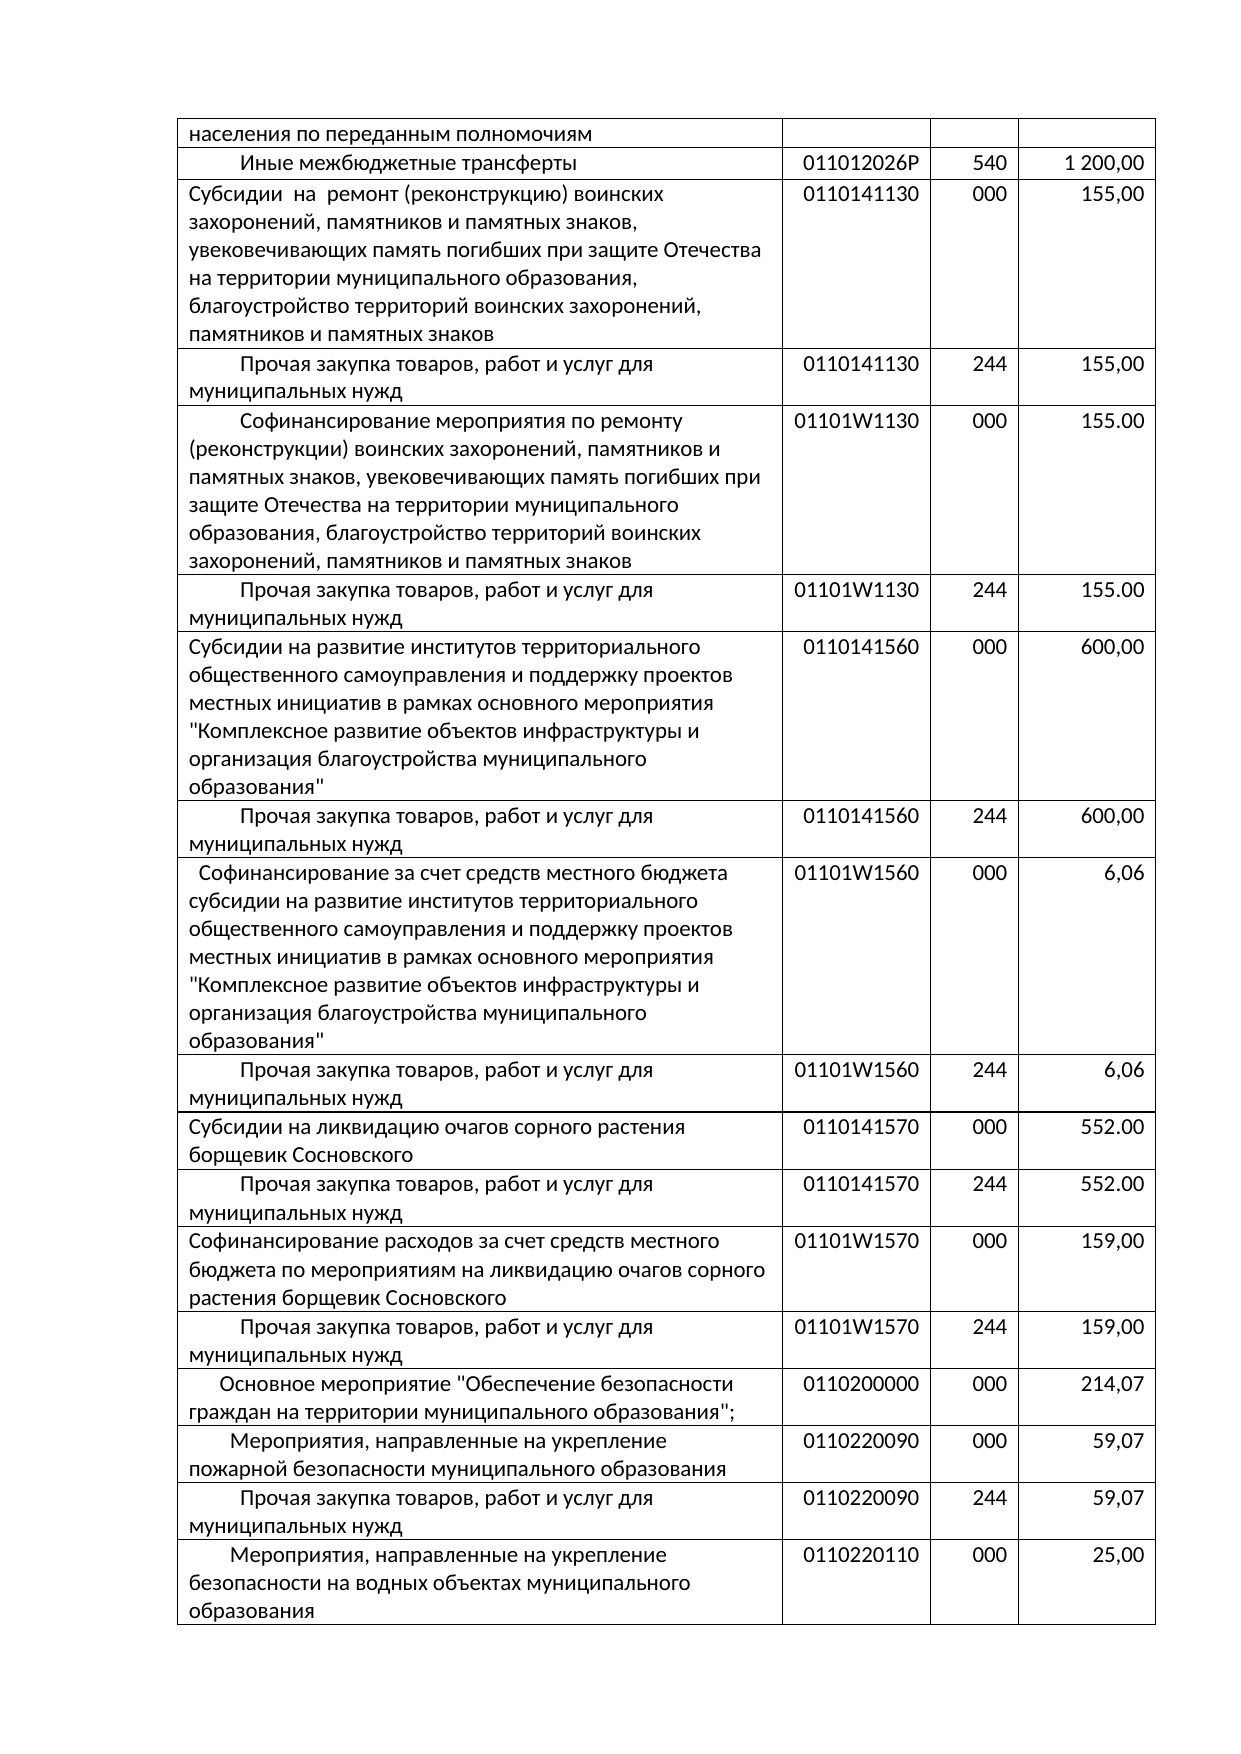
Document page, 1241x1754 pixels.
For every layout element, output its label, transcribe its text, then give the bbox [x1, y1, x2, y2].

table_cell 244 [931, 801, 1018, 857]
table_cell Мероприятия, направленные на укрепление безопасности на водных объектах муниципального образования [178, 1540, 782, 1624]
table_cell 214,07 [1019, 1369, 1155, 1425]
table_cell 159,00 [1019, 1312, 1155, 1368]
table_cell 244 [931, 349, 1018, 405]
table_cell 540 [931, 148, 1018, 178]
table_cell 000 [931, 632, 1018, 800]
table_cell 0110220090 [783, 1483, 930, 1539]
table_cell Прочая закупка товаров, работ и услуг для муниципальных нужд [178, 1483, 782, 1539]
table_cell 0110141560 [783, 632, 930, 800]
table_cell населения по переданным полномочиям [178, 119, 782, 147]
table_cell Софинансирование мероприятия по ремонту (реконструкции) воинских захоронений, памятников и памятных знаков, увековечивающих память погибших при защите Отечества на территории муниципального образования, благоустройство территорий воинских захоронений, памятников и памятных знаков [178, 406, 782, 574]
table_cell 01101W1560 [783, 858, 930, 1054]
table_cell [931, 119, 1018, 147]
table_cell Прочая закупка товаров, работ и услуг для муниципальных нужд [178, 1170, 782, 1226]
table_cell 1 200,00 [1019, 148, 1155, 178]
table_cell Субсидии на развитие институтов территориального общественного самоуправления и поддержку проектов местных инициатив в рамках основного мероприятия "Комплексное развитие объектов инфраструктуры и организация благоустройства муниципального образования" [178, 632, 782, 800]
table_cell 59,07 [1019, 1483, 1155, 1539]
table_cell 000 [931, 406, 1018, 574]
table_cell Мероприятия, направленные на укрепление пожарной безопасности муниципального образования [178, 1426, 782, 1482]
table_cell 000 [931, 858, 1018, 1054]
table_cell 01101W1570 [783, 1312, 930, 1368]
table_cell 01101W1560 [783, 1055, 930, 1111]
table_cell 59,07 [1019, 1426, 1155, 1482]
table_cell 000 [931, 180, 1018, 348]
table_cell 155.00 [1019, 575, 1155, 631]
table_cell 159,00 [1019, 1227, 1155, 1311]
table_cell 155.00 [1019, 406, 1155, 574]
table_cell Прочая закупка товаров, работ и услуг для муниципальных нужд [178, 1055, 782, 1111]
table_cell 000 [931, 1426, 1018, 1482]
table_cell 011012026P [783, 148, 930, 178]
table_cell 0110141570 [783, 1170, 930, 1226]
table_cell 6,06 [1019, 1055, 1155, 1111]
table_cell 0110141570 [783, 1113, 930, 1168]
table_cell 600,00 [1019, 801, 1155, 857]
table_cell 01101W1130 [783, 406, 930, 574]
table_cell Прочая закупка товаров, работ и услуг для муниципальных нужд [178, 801, 782, 857]
table_cell 6,06 [1019, 858, 1155, 1054]
table_cell 01101W1130 [783, 575, 930, 631]
table_cell Прочая закупка товаров, работ и услуг для муниципальных нужд [178, 349, 782, 405]
table_cell Субсидии на ликвидацию очагов сорного растения борщевик Сосновского [178, 1113, 782, 1168]
table_cell Основное мероприятие "Обеспечение безопасности граждан на территории муниципального образования"; [178, 1369, 782, 1425]
table_cell 0110141560 [783, 801, 930, 857]
table_cell Прочая закупка товаров, работ и услуг для муниципальных нужд [178, 1312, 782, 1368]
table_cell [1019, 119, 1155, 147]
table_cell 000 [931, 1540, 1018, 1624]
table_cell 244 [931, 1312, 1018, 1368]
table_cell Прочая закупка товаров, работ и услуг для муниципальных нужд [178, 575, 782, 631]
table_cell 0110220110 [783, 1540, 930, 1624]
table_cell Иные межбюджетные трансферты [178, 148, 782, 178]
table_cell Субсидии на ремонт (реконструкцию) воинских захоронений, памятников и памятных знаков, увековечивающих память погибших при защите Отечества на территории муниципального образования, благоустройство территорий воинских захоронений, памятников и памятных знаков [178, 180, 782, 348]
table_cell 552.00 [1019, 1113, 1155, 1168]
table_cell Софинансирование за счет средств местного бюджета cубсидии на развитие институтов территориального общественного самоуправления и поддержку проектов местных инициатив в рамках основного мероприятия "Комплексное развитие объектов инфраструктуры и организация благоустройства муниципального образования" [178, 858, 782, 1054]
table_cell 0110141130 [783, 349, 930, 405]
table_cell 155,00 [1019, 180, 1155, 348]
table_cell 552.00 [1019, 1170, 1155, 1226]
table_cell Софинансирование расходов за счет средств местного бюджета по мероприятиям на ликвидацию очагов сорного растения борщевик Сосновского [178, 1227, 782, 1311]
table_cell 25,00 [1019, 1540, 1155, 1624]
table_cell 600,00 [1019, 632, 1155, 800]
table_cell 0110200000 [783, 1369, 930, 1425]
table_cell 244 [931, 1170, 1018, 1226]
table_cell 000 [931, 1369, 1018, 1425]
table_cell [783, 119, 930, 147]
table_cell 244 [931, 1483, 1018, 1539]
table_cell 000 [931, 1227, 1018, 1311]
table_cell 01101W1570 [783, 1227, 930, 1311]
table_cell 000 [931, 1113, 1018, 1168]
table_cell 244 [931, 1055, 1018, 1111]
table_cell 244 [931, 575, 1018, 631]
table_cell 0110220090 [783, 1426, 930, 1482]
table_cell 0110141130 [783, 180, 930, 348]
table_cell 155,00 [1019, 349, 1155, 405]
